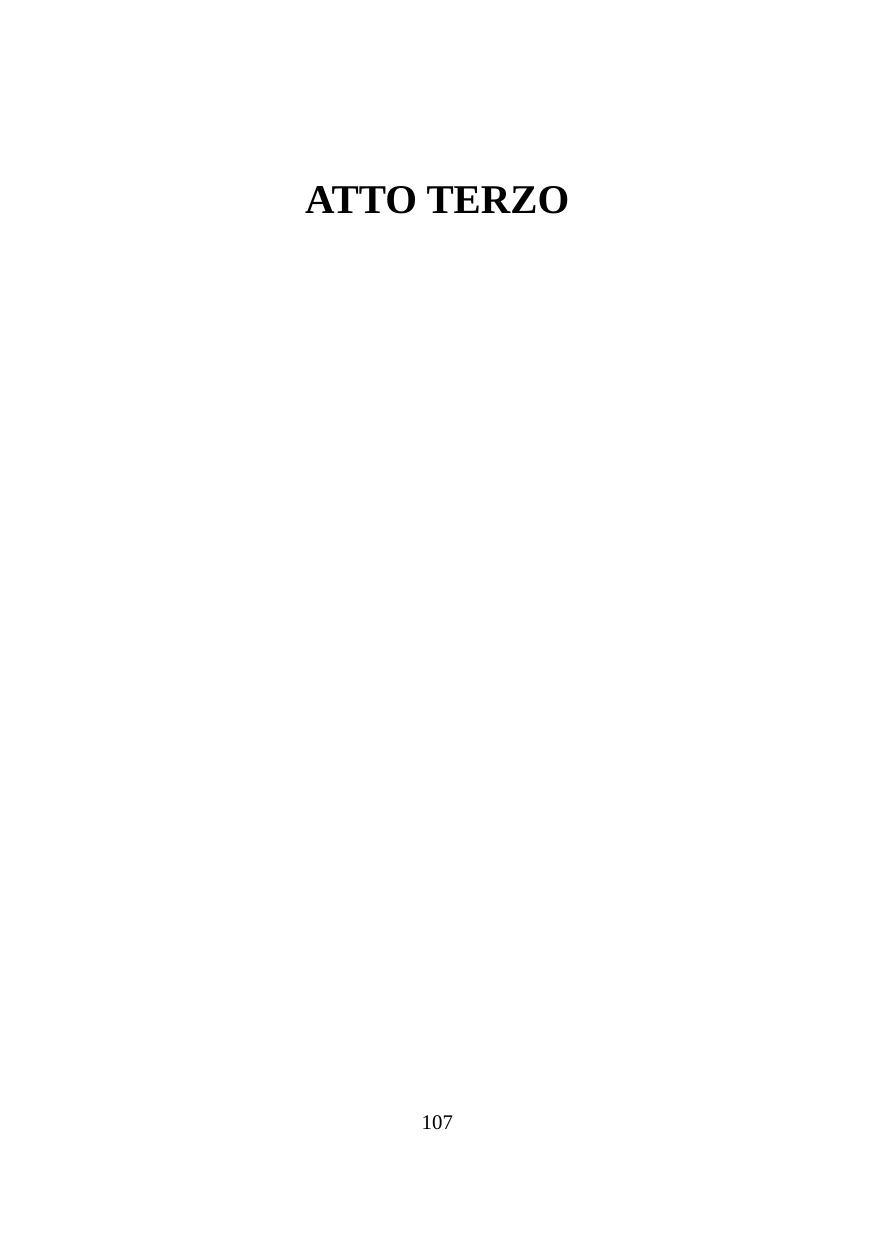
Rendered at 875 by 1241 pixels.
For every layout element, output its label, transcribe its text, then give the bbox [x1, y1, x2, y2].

subtitle ATTO TERZO [106, 175, 768, 222]
